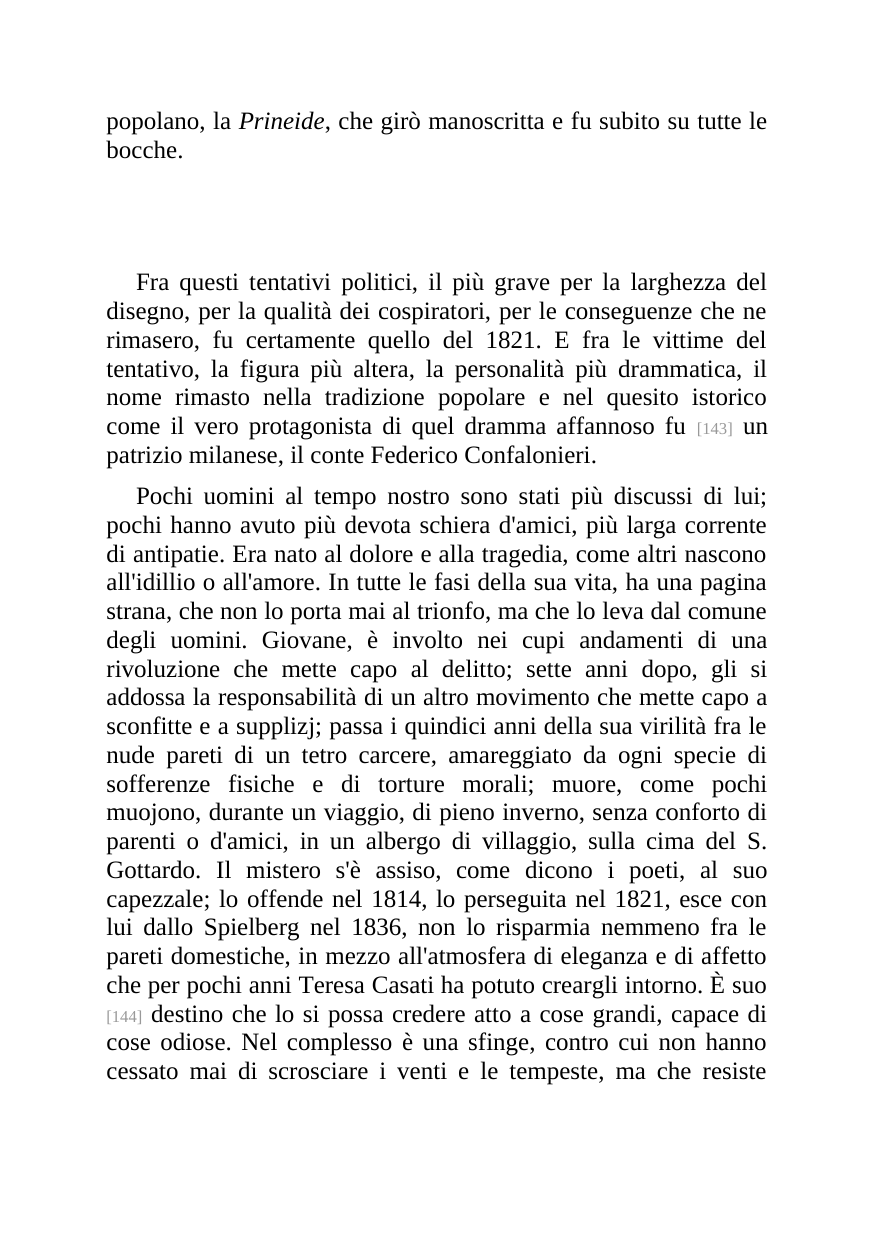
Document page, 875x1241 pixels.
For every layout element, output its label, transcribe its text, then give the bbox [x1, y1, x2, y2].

text Pochi uomini al tempo nostro sono stati più discussi di lui; pochi hanno avuto più devota schiera d'amici, più larga corrente di antipatie. Era nato al dolore e alla tragedia, come altri nascono all'idillio o all'amore. In tutte le fasi della sua vita, ha una pagina strana, che non lo porta mai al trionfo, ma che lo leva dal comune degli uomini. Giovane, è involto nei cupi andamenti di una rivoluzione che mette capo al delitto; sette anni dopo, gli si addossa la responsabilità di un altro movimento che mette capo a sconfitte e a supplizj; passa i quindici anni della sua virilità fra le nude pareti di un tetro carcere, amareggiato da ogni specie di sofferenze fisiche e di torture morali; muore, come pochi muojono, durante un viaggio, di pieno inverno, senza conforto di parenti o d'amici, in un albergo di villaggio, sulla cima del S. Gottardo. Il mistero s'è assiso, come dicono i poeti, al suo capezzale; lo offende nel 1814, lo perseguita nel 1821, esce con lui dallo Spielberg nel 1836, non lo risparmia nemmeno fra le pareti domestiche, in mezzo all'atmosfera di eleganza e di affetto che per pochi anni Teresa Casati ha potuto creargli intorno. È suo [144] destino che lo si possa credere atto a cose grandi, capace di cose odiose. Nel complesso è una sfinge, contro cui non hanno cessato mai di scrosciare i venti e le tempeste, ma che resiste [106, 481, 768, 1085]
text Fra questi tentativi politici, il più grave per la larghezza del disegno, per la qualità dei cospiratori, per le conseguenze che ne rimasero, fu certamente quello del 1821. E fra le vittime del tentativo, la figura più altera, la personalità più drammatica, il nome rimasto nella tradizione popolare e nel quesito istorico come il vero protagonista di quel dramma affannoso fu [143] un patrizio milanese, il conte Federico Confalonieri. [106, 267, 768, 469]
text popolano, la Prineide, che girò manoscritta e fu subito su tutte le bocche. [106, 106, 768, 164]
